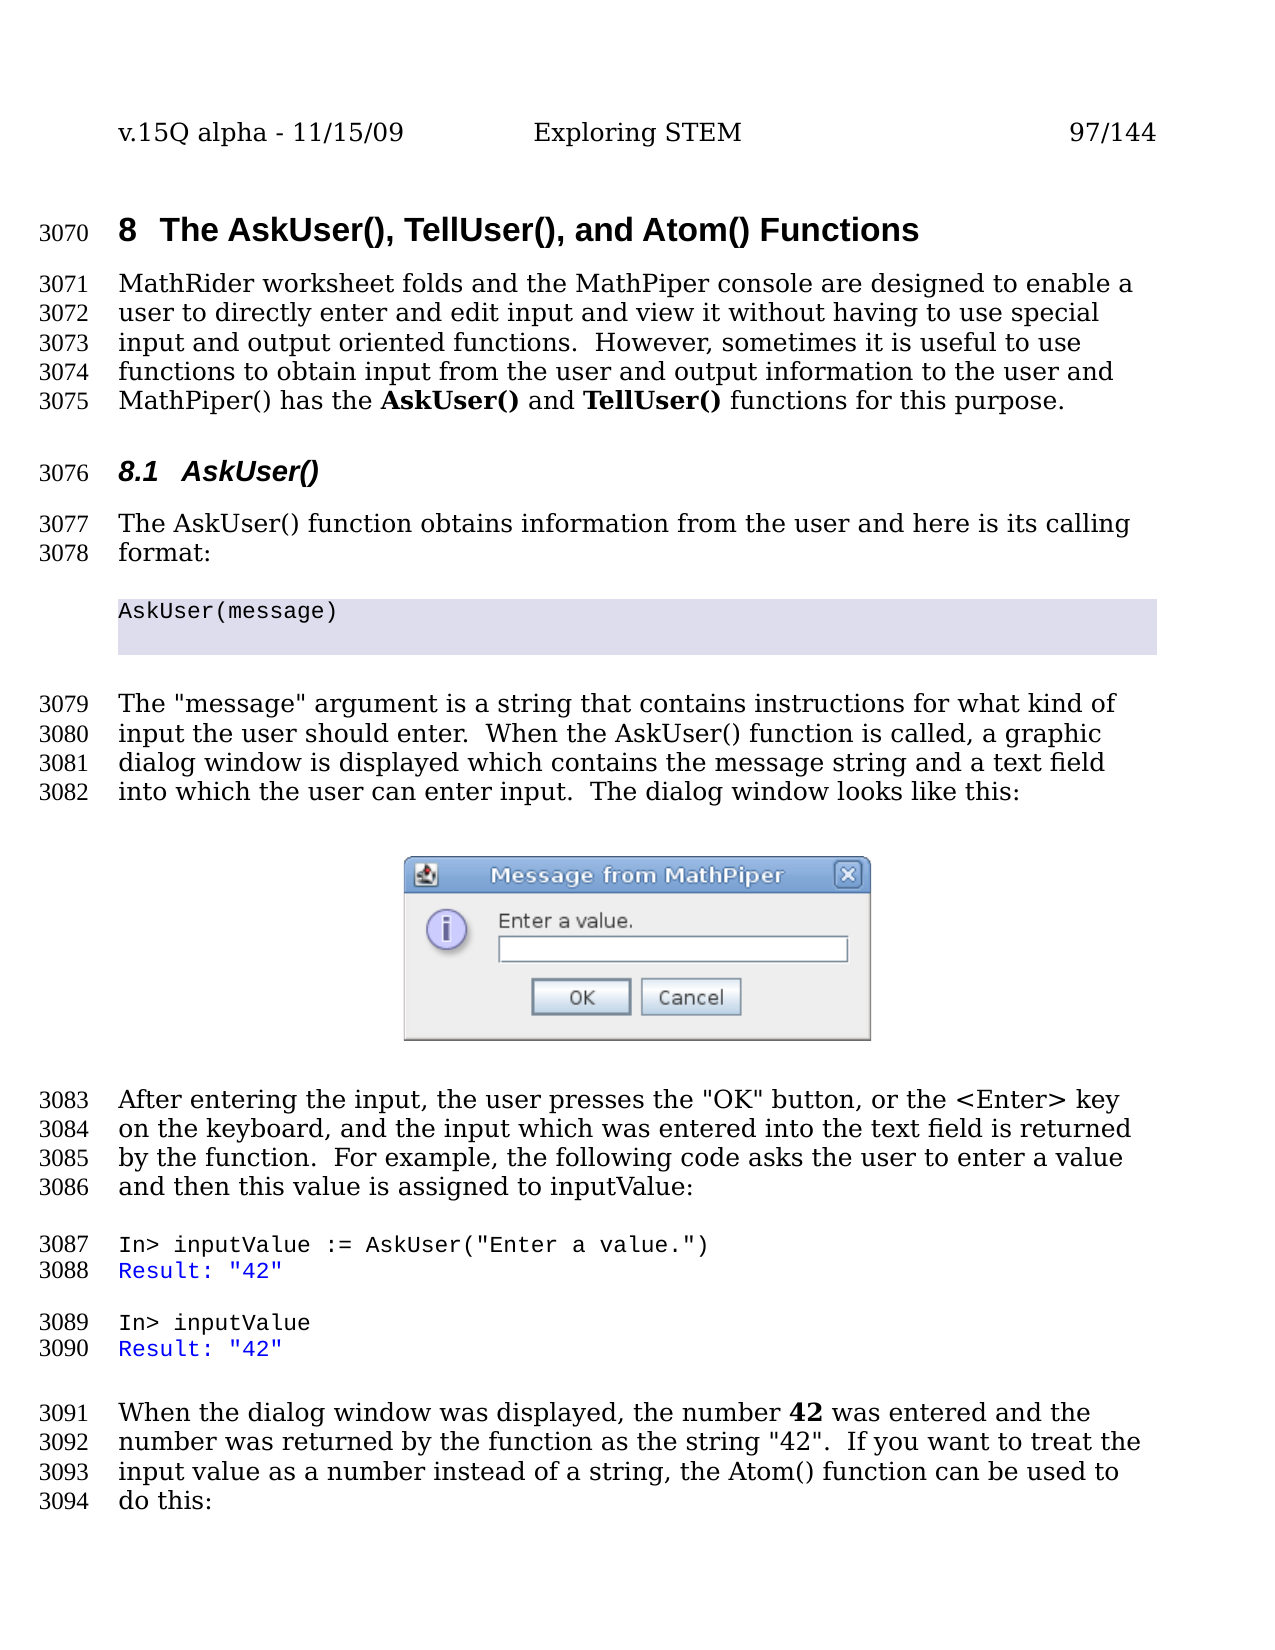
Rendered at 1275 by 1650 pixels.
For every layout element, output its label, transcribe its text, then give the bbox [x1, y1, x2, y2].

text Result: "42" [118, 1259, 1157, 1286]
text MathRider worksheet folds and the MathPiper console are designed to enable a user to directly enter and edit input and view it without having to use special input and output oriented functions. However, sometimes it is useful to use functions to obtain input from the user and output information to the user and MathPiper() has the AskUser() and TellUser() functions for this purpose. [118, 269, 1157, 415]
text In> inputValue [118, 1311, 1157, 1337]
text After entering the input, the user presses the "OK" button, or the <Enter> key on the keyboard, and the input which was entered into the text field is returned by the function. For example, the following code asks the user to enter a value and then this value is assigned to inputValue: [118, 1085, 1157, 1202]
table_header AskUser(message) [118, 599, 1157, 655]
text The AskUser() function obtains information from the user and here is its calling format: [118, 509, 1157, 567]
subtitle AskUser() [118, 454, 1157, 488]
text Result: "42" [118, 1337, 1157, 1363]
subtitle The AskUser(), TellUser(), and Atom() Functions [118, 210, 1157, 248]
text The "message" argument is a string that contains instructions for what kind of input the user should enter. When the AskUser() function is called, a graphic dialog window is displayed which contains the message string and a text field into which the user can enter input. The dialog window looks like this: [118, 689, 1157, 806]
picture [403, 856, 872, 1041]
text In> inputValue := AskUser("Enter a value.") [118, 1234, 1157, 1259]
text When the dialog window was displayed, the number 42 was entered and the number was returned by the function as the string "42". If you want to treat the input value as a number instead of a string, the Atom() function can be used to do this: [118, 1398, 1157, 1515]
